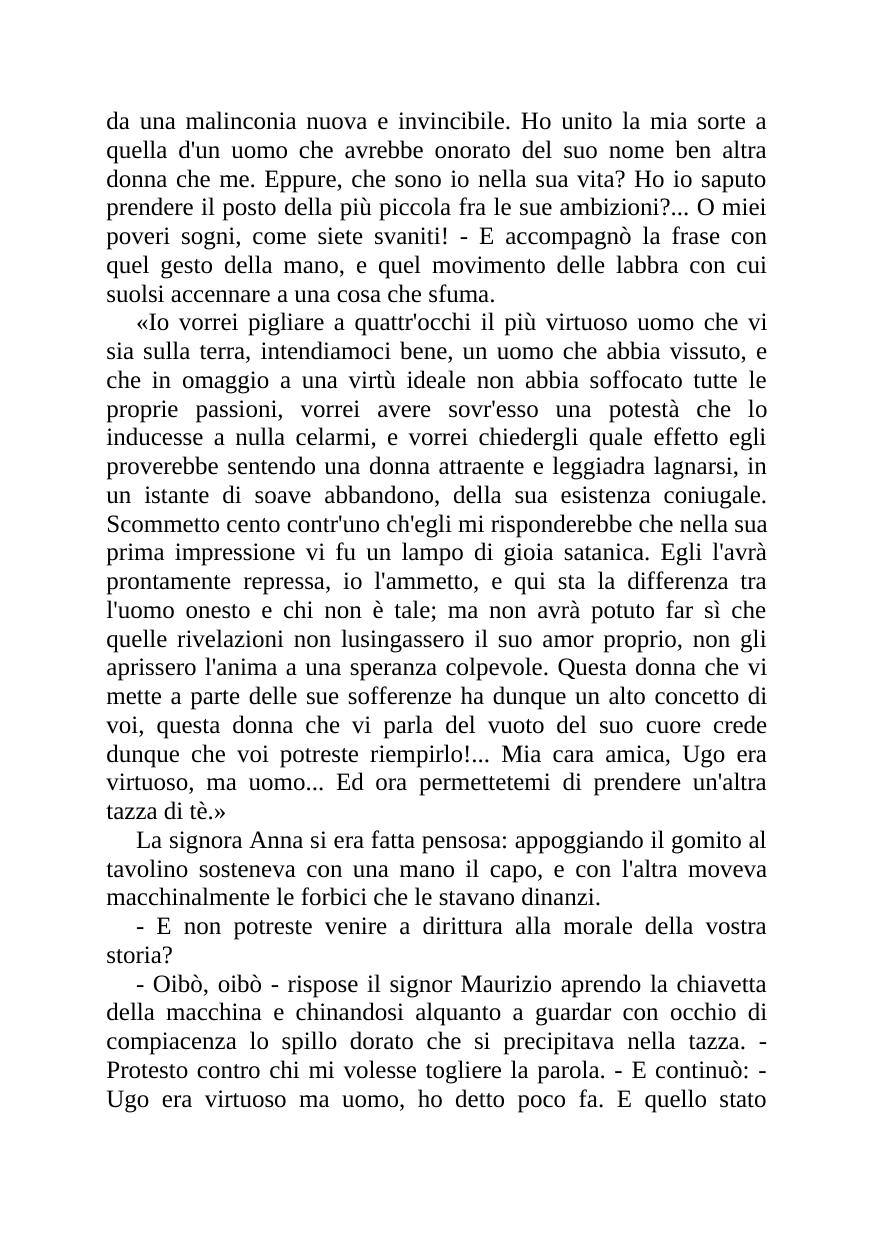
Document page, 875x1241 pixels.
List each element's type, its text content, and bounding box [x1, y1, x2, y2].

text - Oibò, oibò - rispose il signor Maurizio aprendo la chiavetta della macchina e chinandosi alquanto a guardar con occhio di compiacenza lo spillo dorato che si precipitava nella tazza. - Protesto contro chi mi volesse togliere la parola. - E continuò: - Ugo era virtuoso ma uomo, ho detto poco fa. E quello stato [106, 969, 768, 1112]
text «Io vorrei pigliare a quattr'occhi il più virtuoso uomo che vi sia sulla terra, intendiamoci bene, un uomo che abbia vissuto, e che in omaggio a una virtù ideale non abbia soffocato tutte le proprie passioni, vorrei avere sovr'esso una potestà che lo inducesse a nulla celarmi, e vorrei chiedergli quale effetto egli proverebbe sentendo una donna attraente e leggiadra lagnarsi, in un istante di soave abbandono, della sua esistenza coniugale. Scommetto cento contr'uno ch'egli mi risponderebbe che nella sua prima impressione vi fu un lampo di gioia satanica. Egli l'avrà prontamente repressa, io l'ammetto, e qui sta la differenza tra l'uomo onesto e chi non è tale; ma non avrà potuto far sì che quelle rivelazioni non lusingassero il suo amor proprio, non gli aprissero l'anima a una speranza colpevole. Questa donna che vi mette a parte delle sue sofferenze ha dunque un alto concetto di voi, questa donna che vi parla del vuoto del suo cuore crede dunque che voi potreste riempirlo!... Mia cara amica, Ugo era virtuoso, ma uomo... Ed ora permettetemi di prendere un'altra tazza di tè.» [106, 307, 768, 825]
text - E non potreste venire a dirittura alla morale della vostra storia? [106, 911, 768, 969]
text La signora Anna si era fatta pensosa: appoggiando il gomito al tavolino sosteneva con una mano il capo, e con l'altra moveva macchinalmente le forbici che le stavano dinanzi. [106, 825, 768, 911]
text da una malinconia nuova e invincibile. Ho unito la mia sorte a quella d'un uomo che avrebbe onorato del suo nome ben altra donna che me. Eppure, che sono io nella sua vita? Ho io saputo prendere il posto della più piccola fra le sue ambizioni?... O miei poveri sogni, come siete svaniti! - E accompagnò la frase con quel gesto della mano, e quel movimento delle labbra con cui suolsi accennare a una cosa che sfuma. [106, 106, 768, 307]
